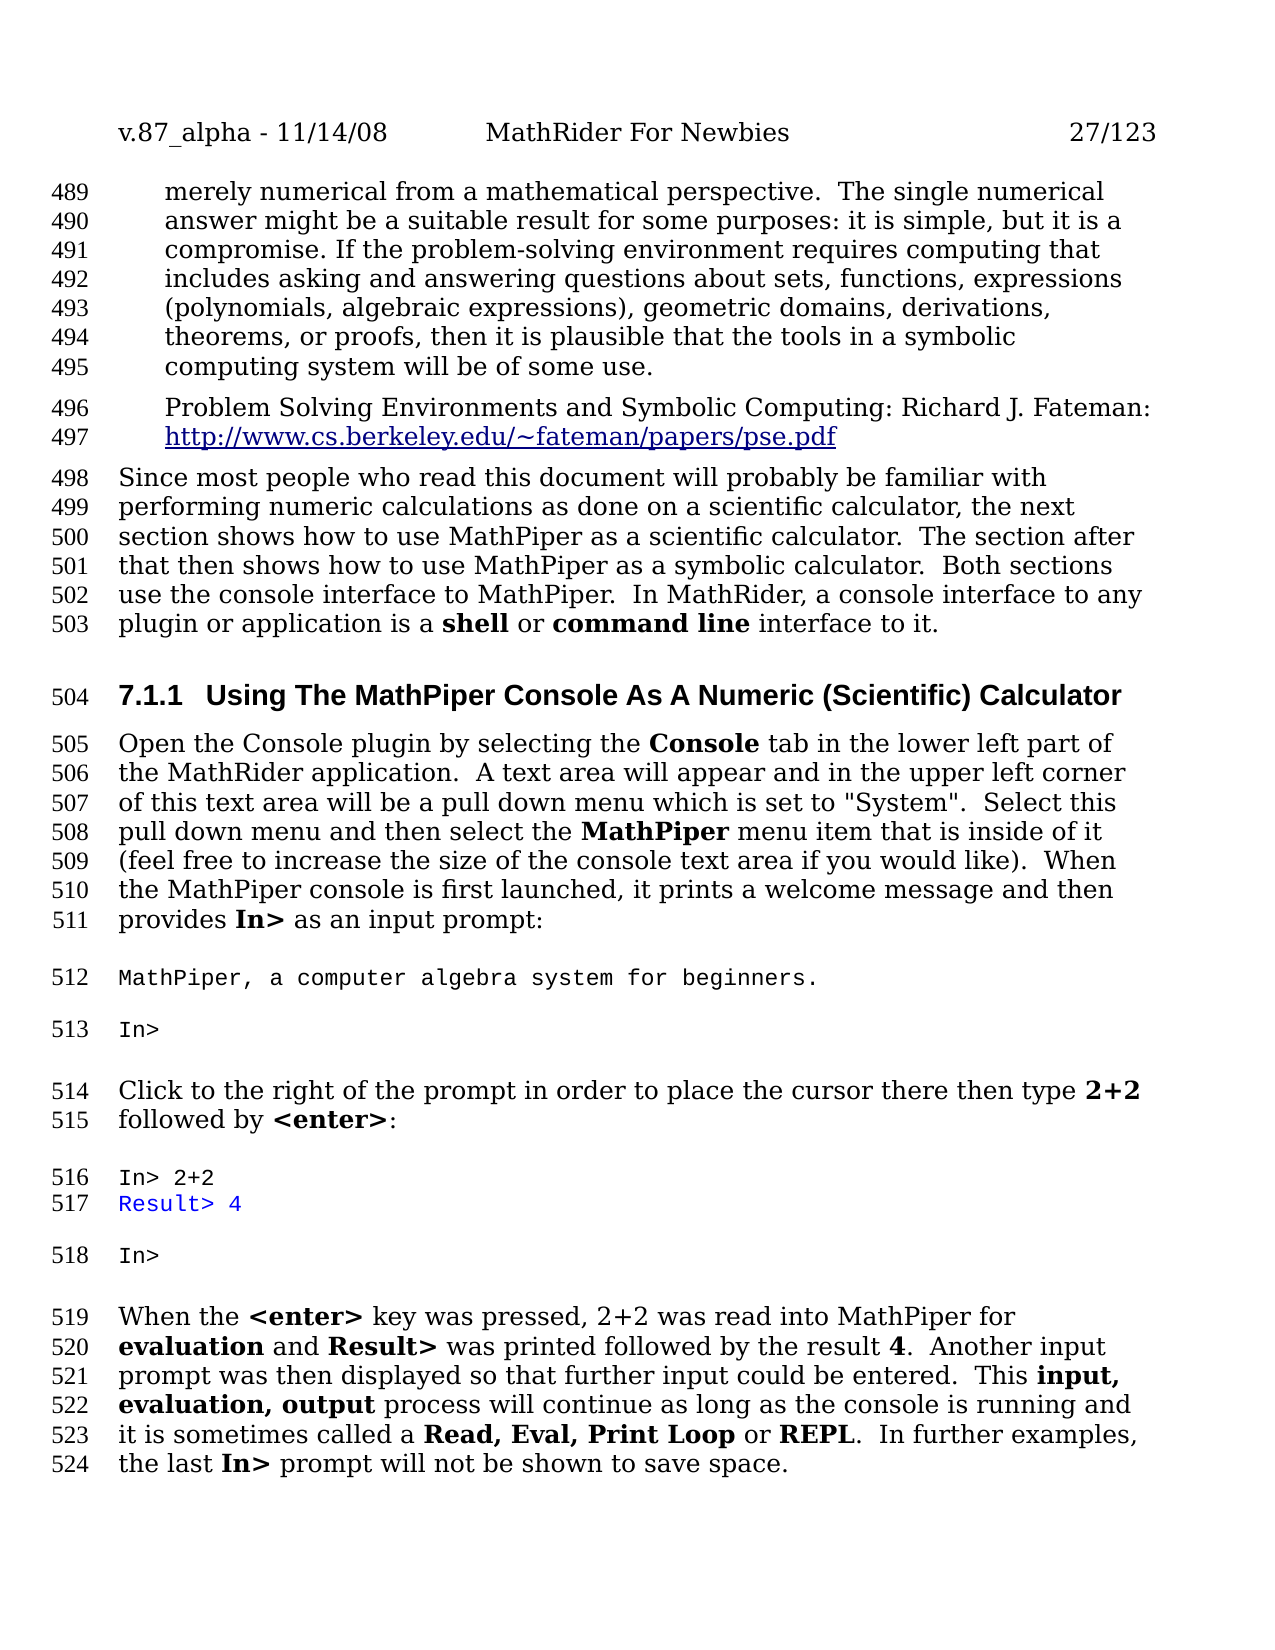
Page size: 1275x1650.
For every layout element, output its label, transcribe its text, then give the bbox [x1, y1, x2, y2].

text In> [118, 1244, 1157, 1270]
text Since most people who read this document will probably be familiar with performing numeric calculations as done on a scientific calculator, the next section shows how to use MathPiper as a scientific calculator. The section after that then shows how to use MathPiper as a symbolic calculator. Both sections use the console interface to MathPiper. In MathRider, a console interface to any plugin or application is a shell or command line interface to it. [118, 463, 1157, 639]
text merely numerical from a mathematical perspective. The single numerical answer might be a suitable result for some purposes: it is simple, but it is a compromise. If the problem-solving environment requires computing that includes asking and answering questions about sets, functions, expressions (polynomials, algebraic expressions), geometric domains, derivations, theorems, or proofs, then it is plausible that the tools in a symbolic computing system will be of some use. [164, 177, 1157, 381]
text Click to the right of the prompt in order to place the cursor there then type 2+2 followed by <enter>: [118, 1076, 1157, 1134]
subtitle Using The MathPiper Console As A Numeric (Scientific) Calculator [118, 678, 1157, 711]
text Problem Solving Environments and Symbolic Computing: Richard J. Fateman: http://www.cs.berkeley.edu/~fateman/papers/pse.pdf [164, 393, 1157, 451]
text When the <enter> key was pressed, 2+2 was read into MathPiper for evaluation and Result> was printed followed by the result 4. Another input prompt was then displayed so that further input could be entered. This input, evaluation, output process will continue as long as the console is running and it is sometimes called a Read, Eval, Print Loop or REPL. In further examples, the last In> prompt will not be shown to save space. [118, 1302, 1157, 1478]
text MathPiper, a computer algebra system for beginners. [118, 966, 1157, 992]
text Result> 4 [118, 1192, 1157, 1218]
text In> 2+2 [118, 1167, 1157, 1192]
text Open the Console plugin by selecting the Console tab in the lower left part of the MathRider application. A text area will appear and in the upper left corner of this text area will be a pull down menu which is set to "System". Select this pull down menu and then select the MathPiper menu item that is inside of it (feel free to increase the size of the console text area if you would like). When the MathPiper console is first launched, it prints a welcome message and then provides In> as an input prompt: [118, 729, 1157, 934]
text In> [118, 1018, 1157, 1044]
